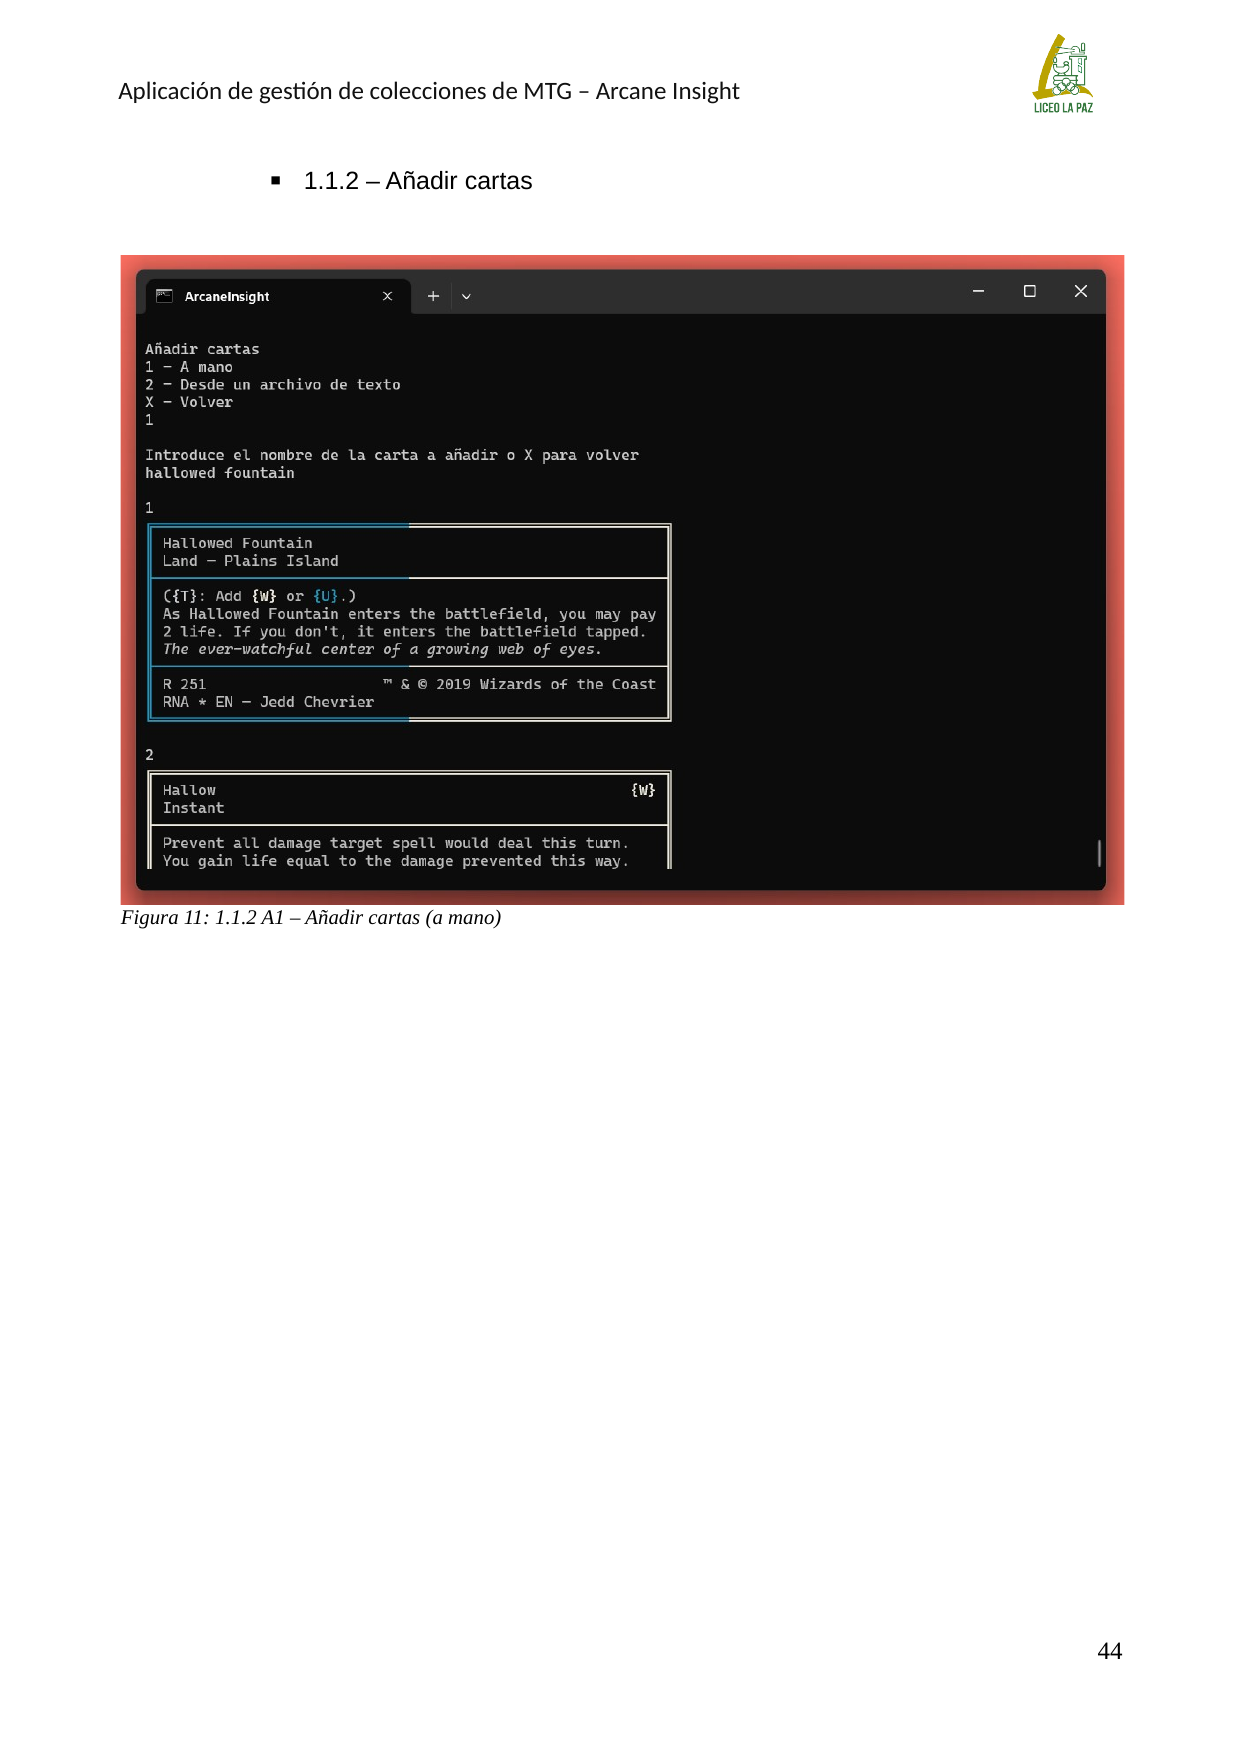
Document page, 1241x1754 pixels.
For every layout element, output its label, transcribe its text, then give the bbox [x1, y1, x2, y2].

picture [1025, 26, 1100, 121]
text Figura 11: 1.1.2 A1 – Añadir cartas (a mano) [121, 905, 1124, 929]
picture [120, 255, 1125, 905]
list 1.1.2 – Añadir cartas [266, 166, 1122, 194]
